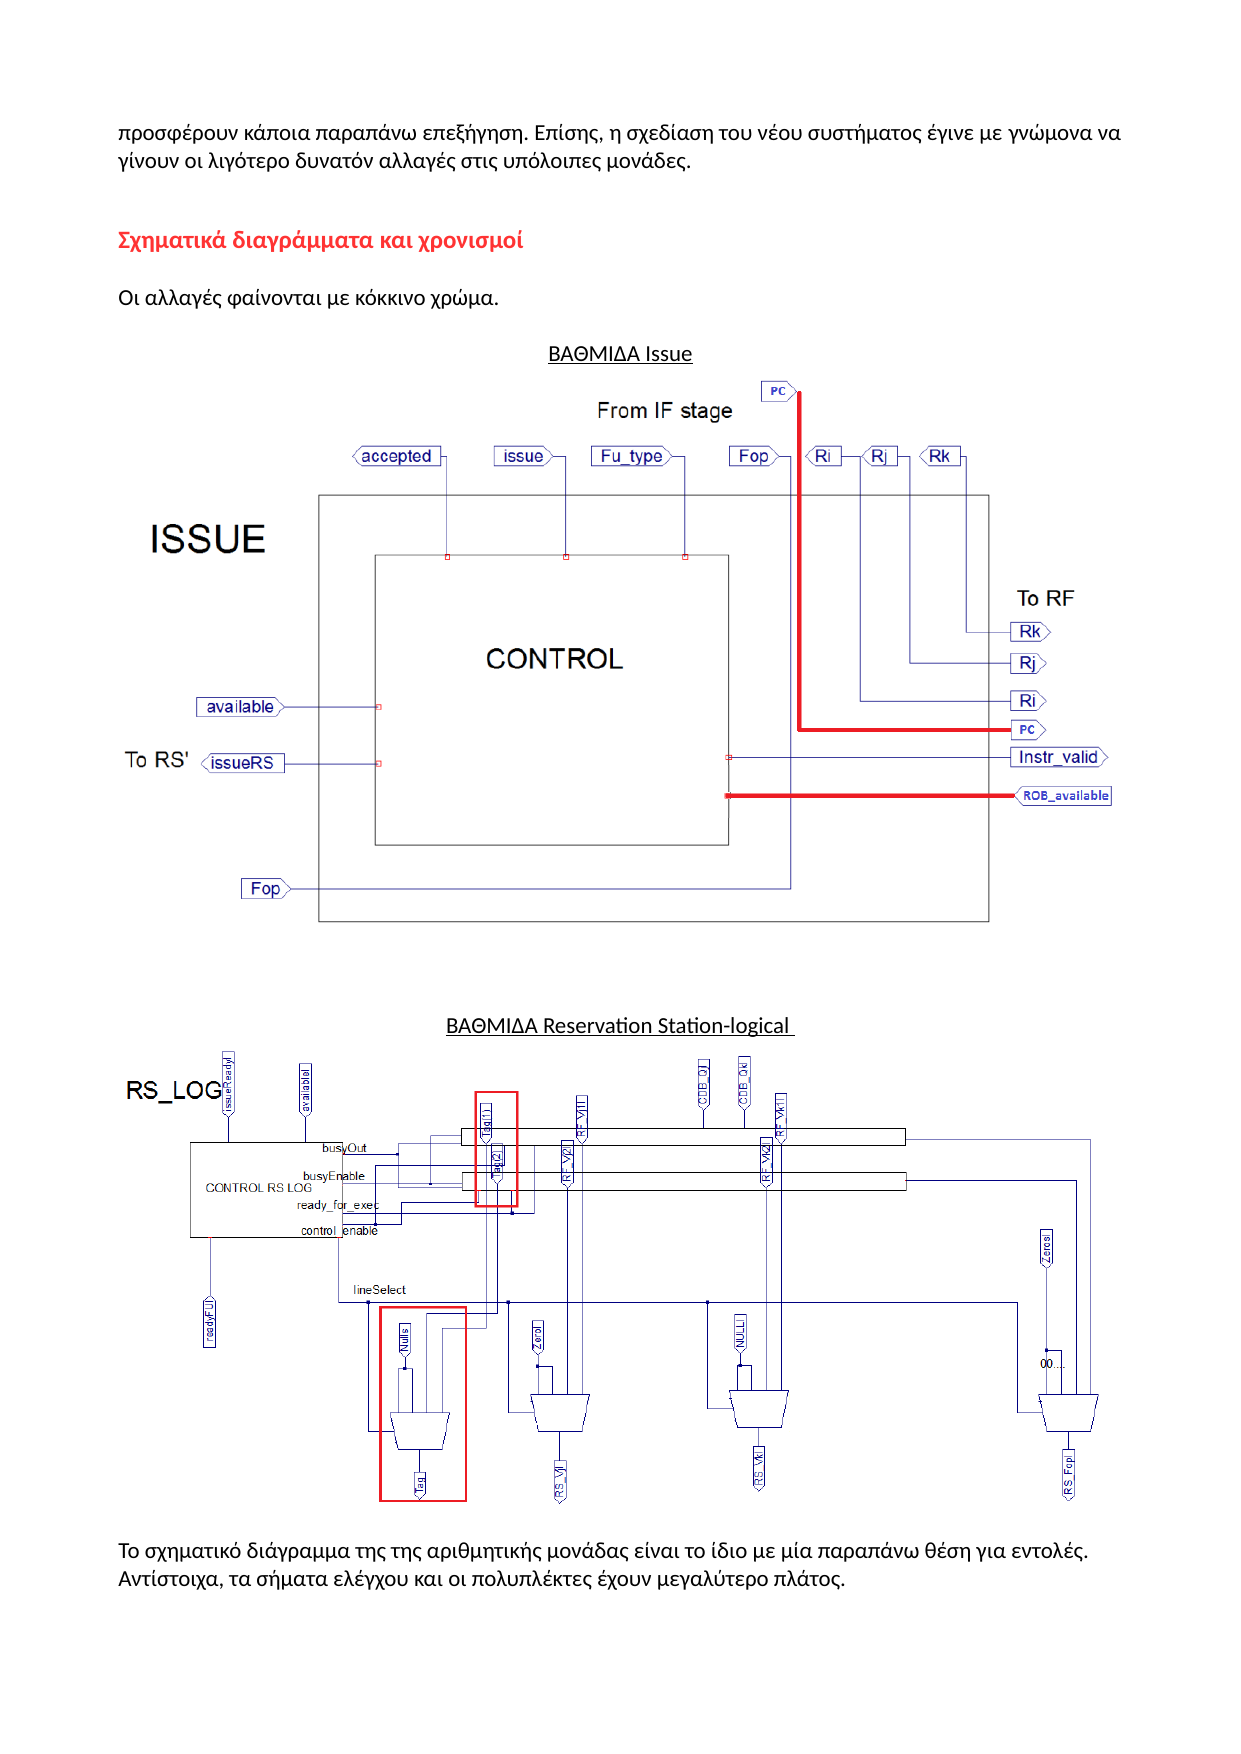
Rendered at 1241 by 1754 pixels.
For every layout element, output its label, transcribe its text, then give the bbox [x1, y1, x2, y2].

text Οι αλλαγές φαίνονται με κόκκινο χρώμα. [118, 283, 1122, 311]
picture [118, 366, 1123, 955]
subtitle Σχηματικά διαγράμματα και χρονισμοί [118, 224, 1122, 255]
picture [118, 1047, 1123, 1509]
text ΒΑΘΜΙΔΑ Issue [118, 339, 1122, 366]
text Το σχηματικό διάγραμμα της της αριθμητικής μονάδας είναι το ίδιο με μία παραπάνω θέση για εντολές. Αντίστοιχα, τα σήματα ελέγχου και οι πολυπλέκτες έχουν μεγαλύτερο πλάτος. [118, 1537, 1122, 1593]
text προσφέρουν κάποια παραπάνω επεξήγηση. Επίσης, η σχεδίαση του νέου συστήματος έγινε με γνώμονα να γίνουν οι λιγότερο δυνατόν αλλαγές στις υπόλοιπες μονάδες. [118, 118, 1122, 174]
text ΒΑΘΜΙΔΑ Reservation Station-logical [118, 1011, 1122, 1039]
